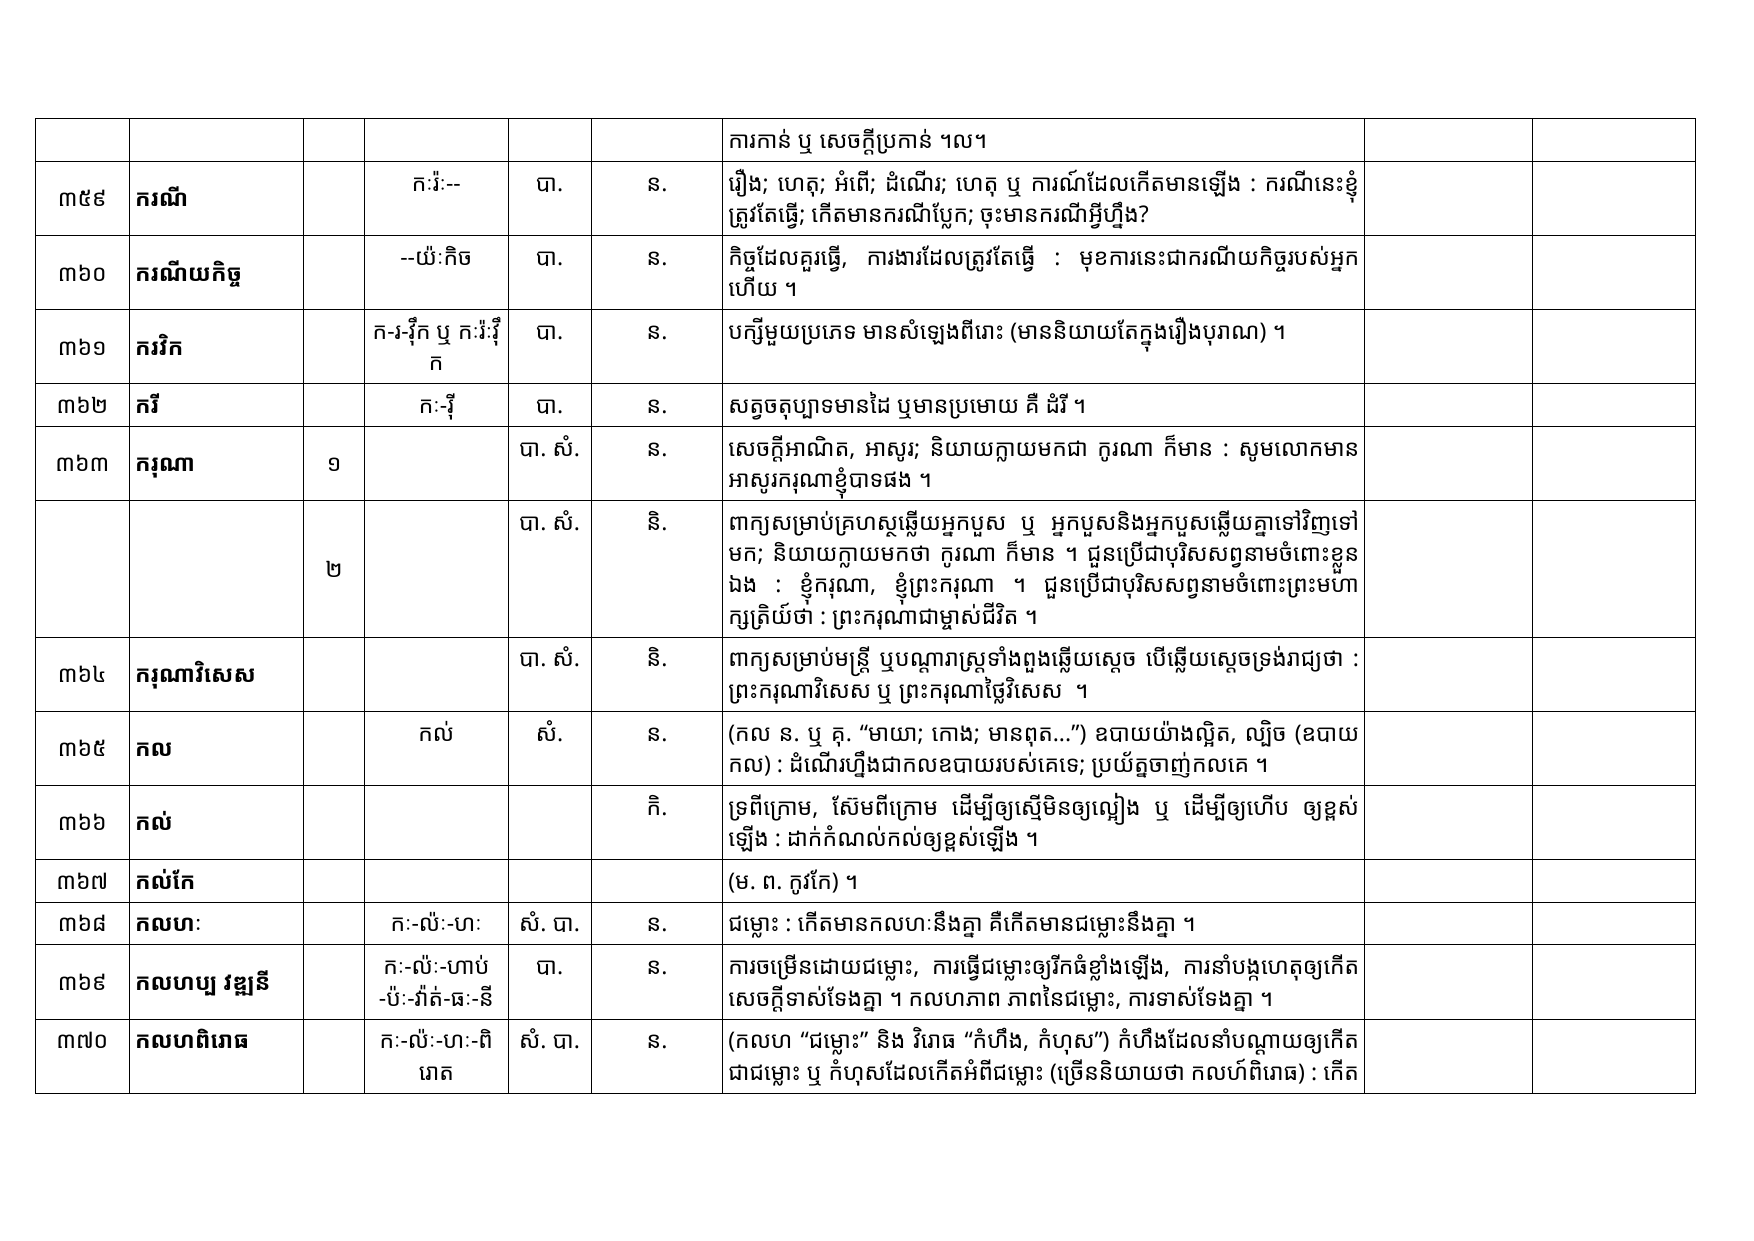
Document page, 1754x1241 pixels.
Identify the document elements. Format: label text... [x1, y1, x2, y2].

table_cell [365, 501, 508, 637]
table_cell សំ. បា. [509, 1020, 591, 1092]
table_cell បា. សំ. [509, 638, 591, 711]
table_cell ការ​ចម្រើន​ដោយ​ជម្លោះ, ការ​ធ្វើ​ជម្លោះ​ឲ្យ​រីក​ធំ​ខ្លាំង​ឡើង, ការ​នាំ​បង្ក​ហេតុ​ឲ្យ​កើត​សេចក្ដី​ទាស់ទែង​គ្នា ។ កលហ​ភាព ភាព​នៃ​ជម្លោះ, ការ​ទាស់ទែង​គ្នា ។ [723, 945, 1364, 1018]
table_cell [1365, 860, 1532, 902]
table_cell [1365, 786, 1532, 859]
table_cell [509, 119, 591, 161]
table_cell ន. [592, 945, 722, 1018]
table_cell [36, 501, 129, 637]
table_cell [1533, 162, 1695, 235]
table_cell [1365, 162, 1532, 235]
table_cell ពាក្យ​សម្រាប់​គ្រហស្ថ​ឆ្លើយ​អ្នក​បួស ឬ អ្នក​បួស​និង​អ្នក​បួស​ឆ្លើយ​គ្នា​ទៅ​វិញ​ទៅ​មក; និយាយ​ក្លាយ​មក​ថា កូរណា ក៏​មាន ។ ជួន​ប្រើ​ជា​បុរិស​សព្វនាម​ចំពោះ​ខ្លួន​ឯង : ខ្ញុំ​ករុណា, ខ្ញុំ​ព្រះ​ករុណា ។ ជួន​ប្រើ​ជា​បុរិស​សព្វនាម​ចំពោះ​ព្រះ​មហា​ក្សត្រិយ៍​ថា : ព្រះ​ករុណា​ជា​ម្ចាស់​ជីវិត ។ [723, 501, 1364, 637]
table_cell ន. [592, 712, 722, 785]
table_cell [304, 945, 364, 1018]
table_cell កិ. [592, 786, 722, 859]
table_cell ករុណាវិសេស [130, 638, 303, 711]
table_cell [1365, 638, 1532, 711]
table_cell [1533, 712, 1695, 785]
table_cell កៈរ៉ៈ-- [365, 162, 508, 235]
table_cell សេចក្ដី​អាណិត, អាសូរ; និយាយ​ក្លាយ​មក​ជា កូរណា ក៏​មាន : សូម​លោក​មាន​អាសូរ​ករុណា​ខ្ញុំ​បាទ​ផង ។ [723, 427, 1364, 500]
table_cell កល់ [130, 786, 303, 859]
table_cell ៣៦៤ [36, 638, 129, 711]
table_cell [1533, 384, 1695, 426]
table_cell ន. [592, 384, 722, 426]
table_cell [130, 119, 303, 161]
table_cell ៣៥៩ [36, 162, 129, 235]
table_cell [365, 638, 508, 711]
table_cell បា. សំ. [509, 427, 591, 500]
table_cell [304, 1020, 364, 1092]
table_cell [1365, 945, 1532, 1018]
table_cell [1365, 119, 1532, 161]
table_cell [1533, 945, 1695, 1018]
table_cell [1533, 427, 1695, 500]
table_cell កលហ​ពិរោធ [130, 1020, 303, 1092]
table_cell [365, 119, 508, 161]
table_cell ករវិក [130, 310, 303, 383]
table_cell [592, 860, 722, 902]
table_cell សំ. បា. [509, 903, 591, 944]
table_cell ក-រ-វ៉ឹក ឬ កៈរ៉ៈវ៉ឹក [365, 310, 508, 383]
table_cell [1533, 310, 1695, 383]
table_cell បា. [509, 945, 591, 1018]
table_cell កលហប្ប វឌ្ឍនី [130, 945, 303, 1018]
table_cell [592, 119, 722, 161]
table_cell [1365, 384, 1532, 426]
table_cell (ម. ព. កូវកែ) ។ [723, 860, 1364, 902]
table_cell [1533, 501, 1695, 637]
table_cell ករណី [130, 162, 303, 235]
table_cell ករី [130, 384, 303, 426]
table_cell [1533, 119, 1695, 161]
table_cell [304, 860, 364, 902]
table_cell [1533, 1020, 1695, 1092]
table_cell និ. [592, 638, 722, 711]
table_cell កៈ-រ៉ី [365, 384, 508, 426]
table_cell កៈ-ល៉ៈ-ហៈ [365, 903, 508, 944]
table_cell ៣៦៩ [36, 945, 129, 1018]
table_cell ន. [592, 162, 722, 235]
table_cell [1365, 236, 1532, 309]
table_cell បា. [509, 310, 591, 383]
table_cell [304, 638, 364, 711]
table_cell ការ​កាន់ ឬ សេចក្ដី​ប្រកាន់ ។ល។ [723, 119, 1364, 161]
table_cell [304, 310, 364, 383]
table_cell កល់កែ [130, 860, 303, 902]
table_cell ១ [304, 427, 364, 500]
table_cell [1365, 1020, 1532, 1092]
table_cell ៣៦៣ [36, 427, 129, 500]
table_cell និ. [592, 501, 722, 637]
table_cell ជម្លោះ : កើត​មាន​កលហៈ​នឹង​គ្នា គឺ​កើត​មាន​ជម្លោះ​នឹង​គ្នា ។ [723, 903, 1364, 944]
table_cell [1533, 903, 1695, 944]
table_cell ន. [592, 427, 722, 500]
table_cell បា. [509, 162, 591, 235]
table_cell (កលហ “ជម្លោះ” និង វិរោធ “កំហឹង, កំហុស”) កំហឹង​ដែល​នាំ​បណ្ដាយ​ឲ្យ​កើត​ជា​ជម្លោះ ឬ កំហុស​ដែល​កើត​អំពី​ជម្លោះ (ច្រើន​និយាយ​ថា កលហ៍​ពិរោធ) : កើត​ [723, 1020, 1364, 1092]
table_cell ៣៦០ [36, 236, 129, 309]
table_cell ៣៦៧ [36, 860, 129, 902]
table_cell បា. [509, 384, 591, 426]
table_cell [304, 384, 364, 426]
table_cell កិច្ច​ដែល​គួរ​ធ្វើ, ការងារ​ដែល​ត្រូវ​តែ​ធ្វើ : មុខ​ការ​នេះ​ជា​ករណីយ​កិច្ច​របស់​អ្នក​ហើយ ។ [723, 236, 1364, 309]
table_cell [1365, 712, 1532, 785]
table_cell [304, 903, 364, 944]
table_cell [1533, 786, 1695, 859]
table_cell កល [130, 712, 303, 785]
table_cell កៈ-ល៉ៈ-ហាប់ -ប៉ៈ-វ៉ាត់-ធៈ-នី [365, 945, 508, 1018]
table_cell សំ. [509, 712, 591, 785]
table_cell --យ៉ៈកិច [365, 236, 508, 309]
table_cell [365, 427, 508, 500]
table_cell បា. [509, 236, 591, 309]
table_cell កល់ [365, 712, 508, 785]
table_cell [1533, 236, 1695, 309]
table_cell [304, 162, 364, 235]
table_cell [304, 786, 364, 859]
table_cell [509, 786, 591, 859]
table_cell [365, 860, 508, 902]
table_cell បា. សំ. [509, 501, 591, 637]
table_cell ២ [304, 501, 364, 637]
table_cell ទ្រ​ពី​ក្រោម, ស៊ែម​ពី​ក្រោម ដើម្បី​ឲ្យ​ស្មើ​មិន​ឲ្យ​ល្អៀង ឬ ដើម្បី​ឲ្យ​ហើប ឲ្យ​ខ្ពស់​ឡើង : ដាក់​កំណល់​កល់​ឲ្យ​ខ្ពស់​ឡើង ។ [723, 786, 1364, 859]
table_cell [1533, 638, 1695, 711]
table_cell ពាក្យ​សម្រាប់​មន្រ្តី ឬ​បណ្តា​រាស្រ្ត​ទាំងពួង​ឆ្លើយ​ស្ដេច បើ​ឆ្លើយ​ស្ដេច​ទ្រង់​រាជ្យ​ថា : ព្រះ​ករុណា​វិសេស ឬ ព្រះ​ករុណា​ថ្លៃ​វិសេស ។ [723, 638, 1364, 711]
table_cell ៣៦៥ [36, 712, 129, 785]
table_cell ៣៦២ [36, 384, 129, 426]
table_cell កលហៈ [130, 903, 303, 944]
table_cell ៣៧០ [36, 1020, 129, 1092]
table_cell បក្សី​មួយ​ប្រភេទ មាន​សំឡេង​ពីរោះ (មាន​និយាយ​តែ​ក្នុង​រឿង​បុរាណ) ។ [723, 310, 1364, 383]
table_cell [304, 712, 364, 785]
table_cell រឿង; ហេតុ; អំពើ; ដំណើរ; ហេតុ ឬ ការណ៍​ដែល​កើត​មាន​ឡើង : ករណី​នេះ​ខ្ញុំ​ត្រូវ​តែ​ធ្វើ; កើត​មាន​ករណី​ប្លែក; ចុះ​មាន​ករណី​អ្វី​ហ្នឹង​? [723, 162, 1364, 235]
table_cell កៈ-ល៉ៈ-ហៈ-ពិរោត [365, 1020, 508, 1092]
table_cell [1365, 501, 1532, 637]
table_cell ៣៦៨ [36, 903, 129, 944]
table_cell ៣៦៦ [36, 786, 129, 859]
table_cell ន. [592, 310, 722, 383]
table_cell ន. [592, 903, 722, 944]
table_cell [130, 501, 303, 637]
table_cell សត្វ​ចតុប្បាទ​មាន​ដៃ ឬ​មាន​ប្រមោយ គឺ ដំរី ។ [723, 384, 1364, 426]
table_cell ន. [592, 236, 722, 309]
table_cell ន. [592, 1020, 722, 1092]
table_cell ករុណា [130, 427, 303, 500]
table_cell [1365, 427, 1532, 500]
table_cell [1533, 860, 1695, 902]
table_cell [1365, 903, 1532, 944]
table_cell [36, 119, 129, 161]
table_cell [365, 786, 508, 859]
table_cell ករណីយ​កិច្ច [130, 236, 303, 309]
table_cell [1365, 310, 1532, 383]
table_cell [304, 236, 364, 309]
table_cell [509, 860, 591, 902]
table_cell [304, 119, 364, 161]
table_cell ៣៦១ [36, 310, 129, 383]
table_cell (កល ន. ឬ គុ. “មាយា; កោង; មាន​ពុត...”) ឧបាយ​យ៉ាង​ល្អិត, ល្បិច (ឧបាយ​កល) : ដំណើរ​ហ្នឹង​ជា​កល​ឧបាយ​របស់​គេ​ទេ; ប្រយ័ត្ន​ចាញ់​កល​គេ ។ [723, 712, 1364, 785]
